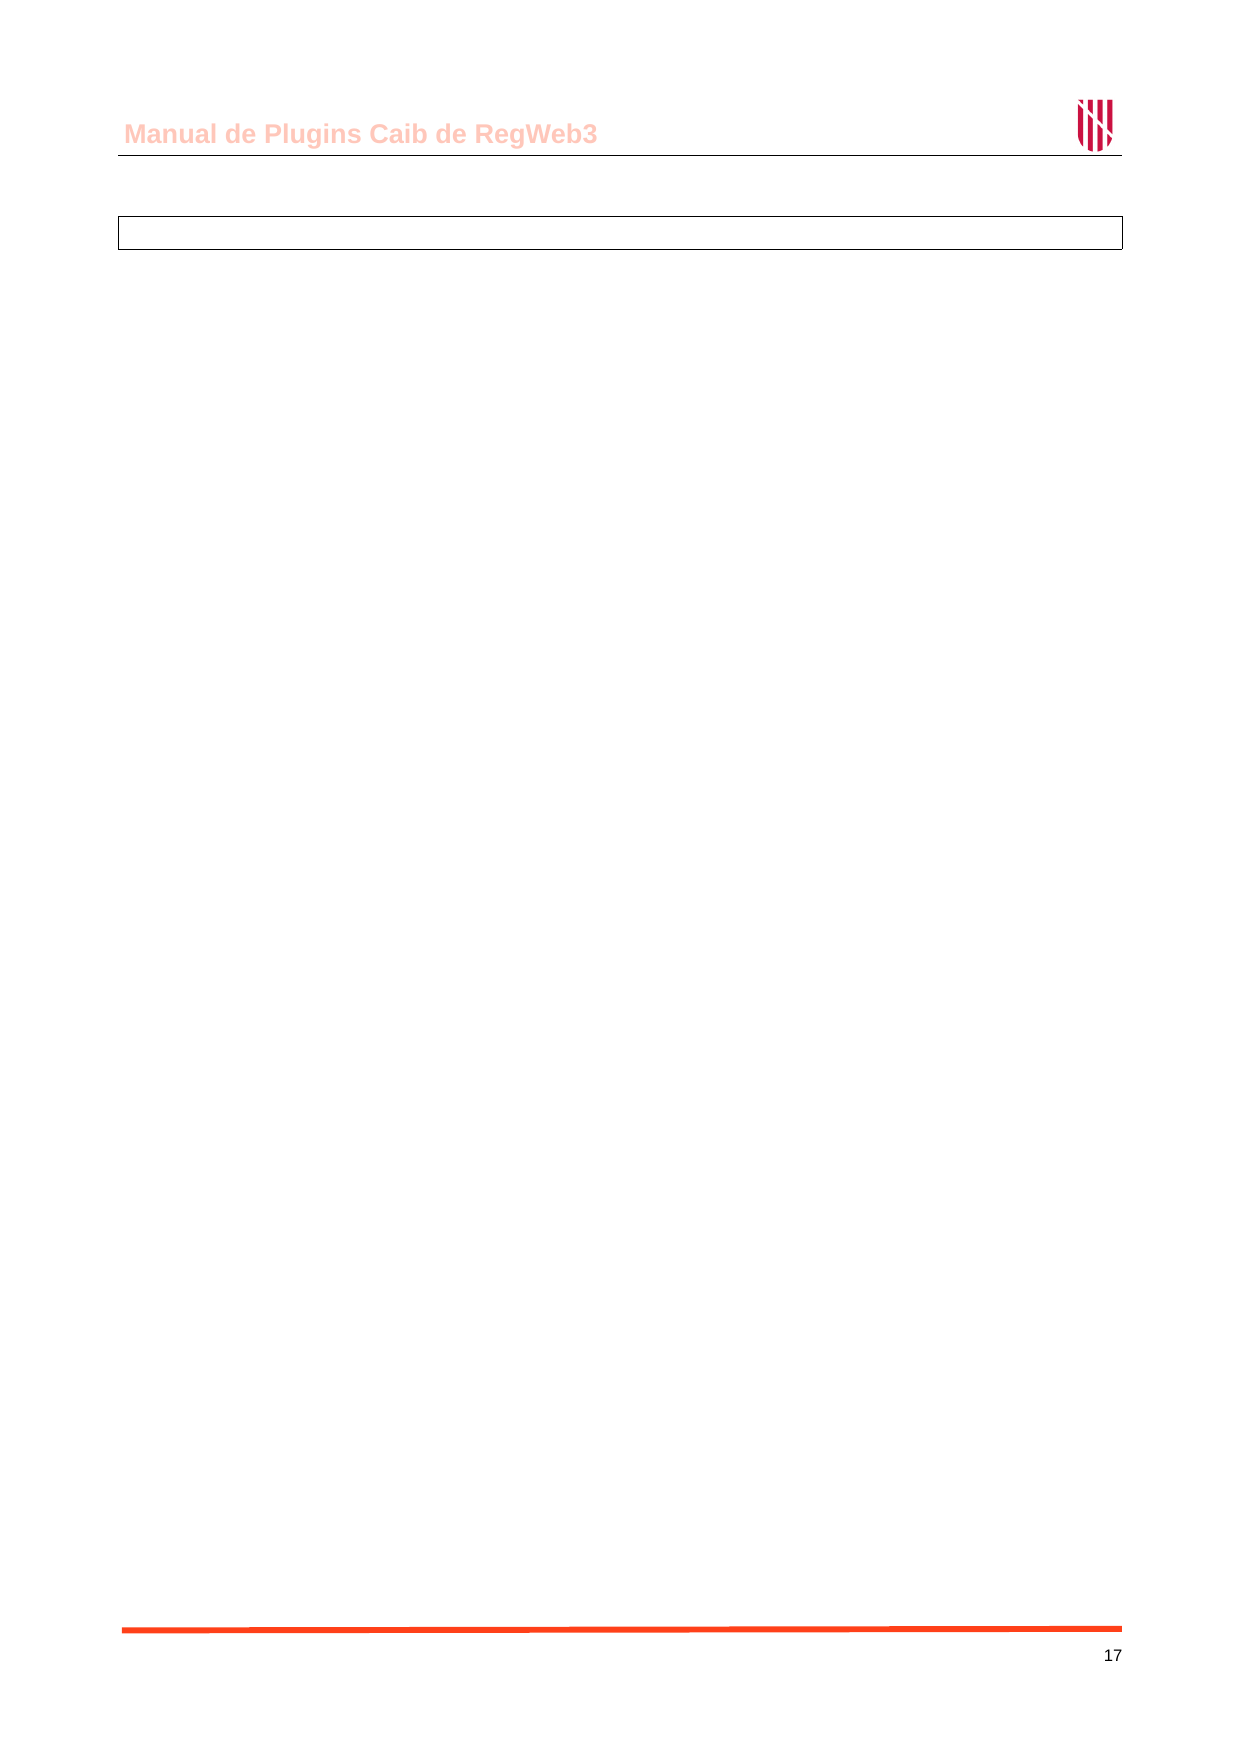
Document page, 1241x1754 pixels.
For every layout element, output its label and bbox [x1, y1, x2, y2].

table_header [119, 217, 1122, 249]
picture [1075, 97, 1115, 153]
